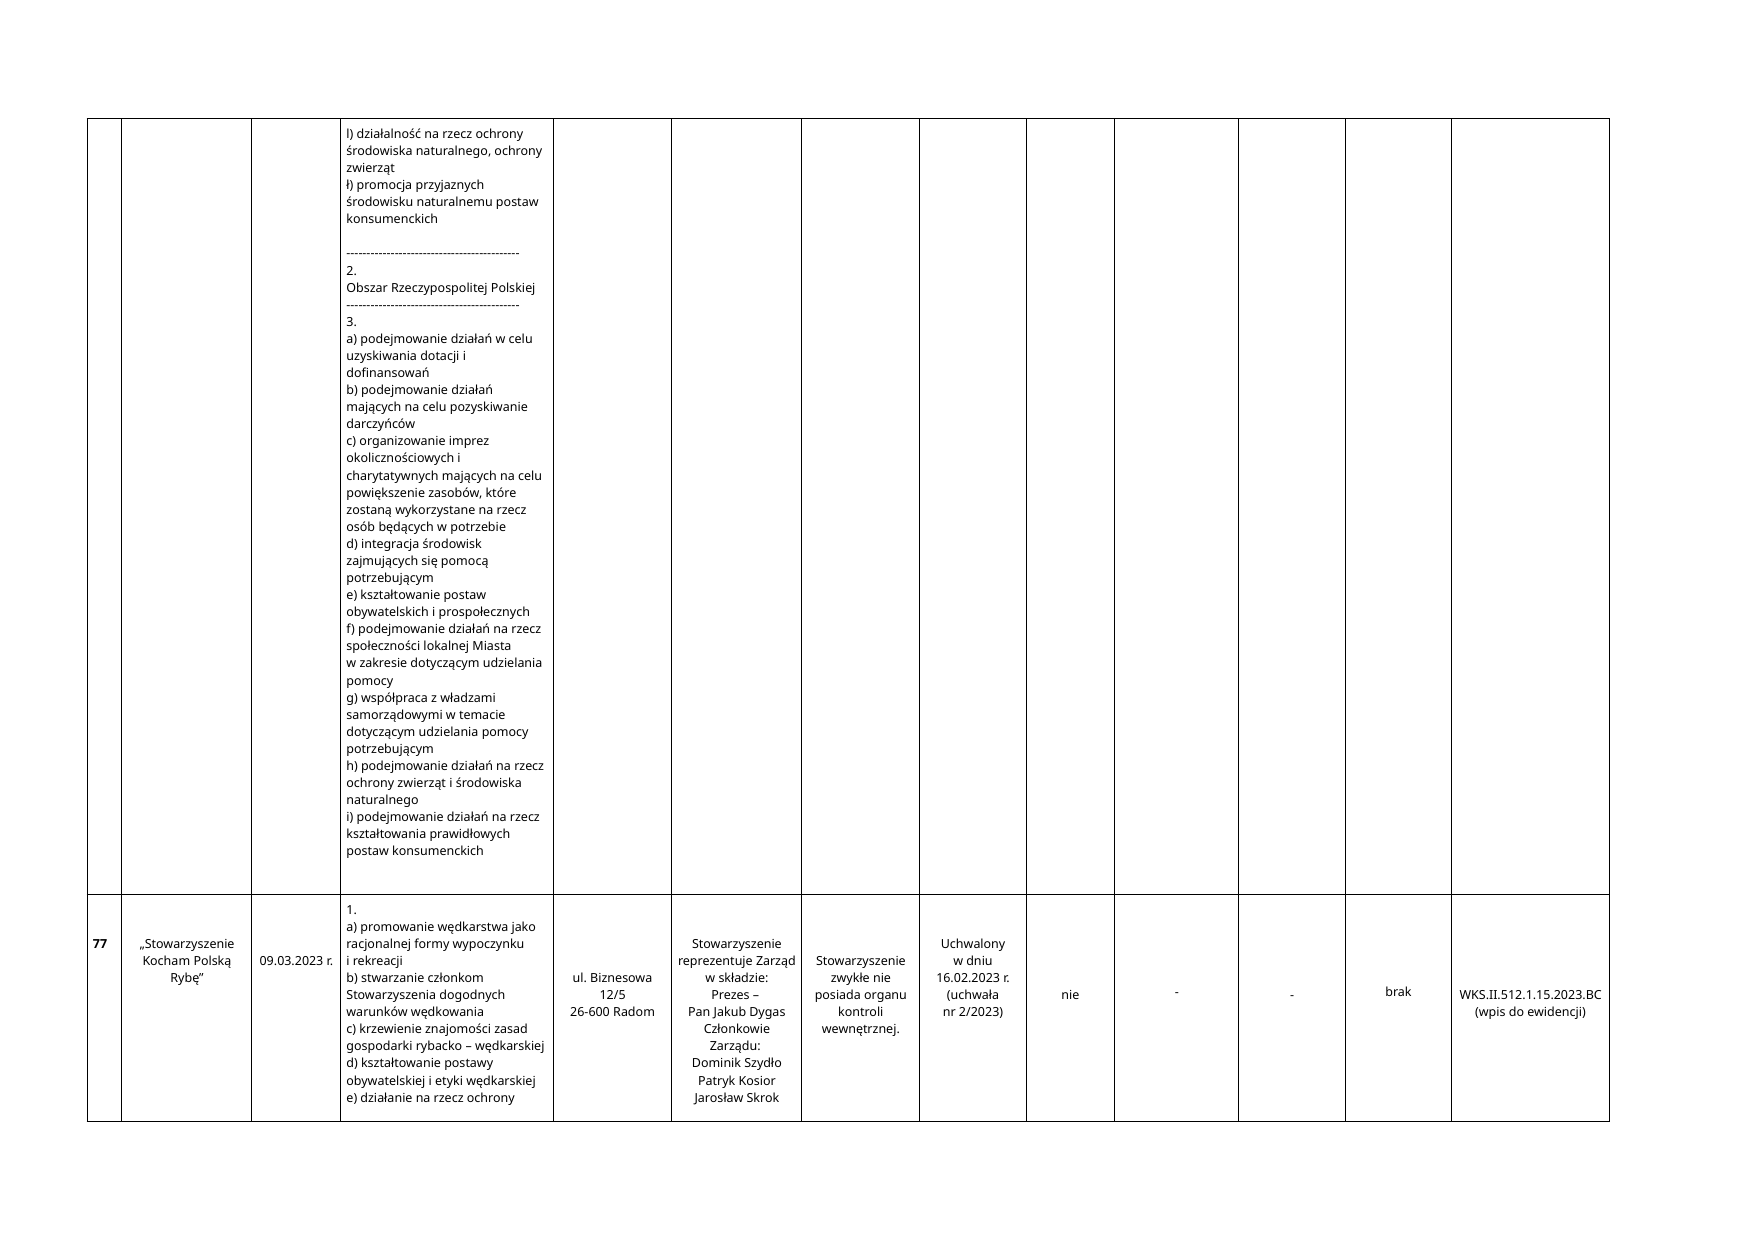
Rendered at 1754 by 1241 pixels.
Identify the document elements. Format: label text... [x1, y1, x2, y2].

table_cell [802, 119, 919, 894]
table_cell [1346, 119, 1451, 894]
table_cell - [1239, 119, 1345, 894]
table_cell [920, 119, 1026, 894]
table_cell nie [1027, 895, 1114, 1121]
table_cell - [1115, 895, 1238, 1121]
table_cell - [1115, 119, 1238, 894]
table_cell [1452, 119, 1609, 894]
table_cell l) działalność na rzecz ochrony środowiska naturalnego, ochrony zwierząt ł) promocja przyjaznych środowisku naturalnemu postaw konsumenckich ------------------------------------------- 2. Obszar Rzeczypospolitej Polskiej ------------------------------------------- 3. a) podejmowanie działań w celu uzyskiwania dotacji i dofinansowań b) podejmowanie działań mających na celu pozyskiwanie darczyńców c) organizowanie imprez okolicznościowych i charytatywnych mających na celu powiększenie zasobów, które zostaną wykorzystane na rzecz osób będących w potrzebie d) integracja środowisk zajmujących się pomocą potrzebującym e) kształtowanie postaw obywatelskich i prospołecznych f) podejmowanie działań na rzecz społeczności lokalnej Miasta w zakresie dotyczącym udzielania pomocy g) współpraca z władzami samorządowymi w temacie dotyczącym udzielania pomocy potrzebującym h) podejmowanie działań na rzecz ochrony zwierząt i środowiska naturalnego i) podejmowanie działań na rzecz kształtowania prawidłowych postaw konsumenckich [341, 119, 553, 894]
table_cell brak [1346, 895, 1451, 1121]
table_cell WKS.II.512.1.15.2023.BC (wpis do ewidencji) [1452, 895, 1609, 1121]
table_cell [122, 119, 251, 894]
table_cell 09.03.2023 r. [252, 895, 340, 1121]
table_cell Uchwalony w dniu 16.02.2023 r. (uchwała nr 2/2023) [920, 895, 1026, 1121]
table_cell [672, 119, 801, 894]
table_cell 77 [88, 895, 121, 1121]
table_cell 1. a) promowanie wędkarstwa jako racjonalnej formy wypoczynku i rekreacji b) stwarzanie członkom Stowarzyszenia dogodnych warunków wędkowania c) krzewienie znajomości zasad gospodarki rybacko – wędkarskiej d) kształtowanie postawy obywatelskiej i etyki wędkarskiej e) działanie na rzecz ochrony [341, 895, 553, 1121]
table_cell Stowarzyszenie zwykłe nie posiada organu kontroli wewnętrznej. [802, 895, 919, 1121]
table_cell [252, 119, 340, 894]
table_cell [554, 119, 671, 894]
table_cell [1027, 119, 1114, 894]
table_cell - [1239, 895, 1345, 1121]
table_cell [88, 119, 121, 894]
table_cell „Stowarzyszenie Kocham Polską Rybę” [122, 895, 251, 1121]
table_cell ul. Biznesowa 12/5 26-600 Radom [554, 895, 671, 1121]
table_cell Stowarzyszenie reprezentuje Zarząd w składzie: Prezes – Pan Jakub Dygas Członkowie Zarządu: Dominik Szydło Patryk Kosior Jarosław Skrok [672, 895, 801, 1121]
